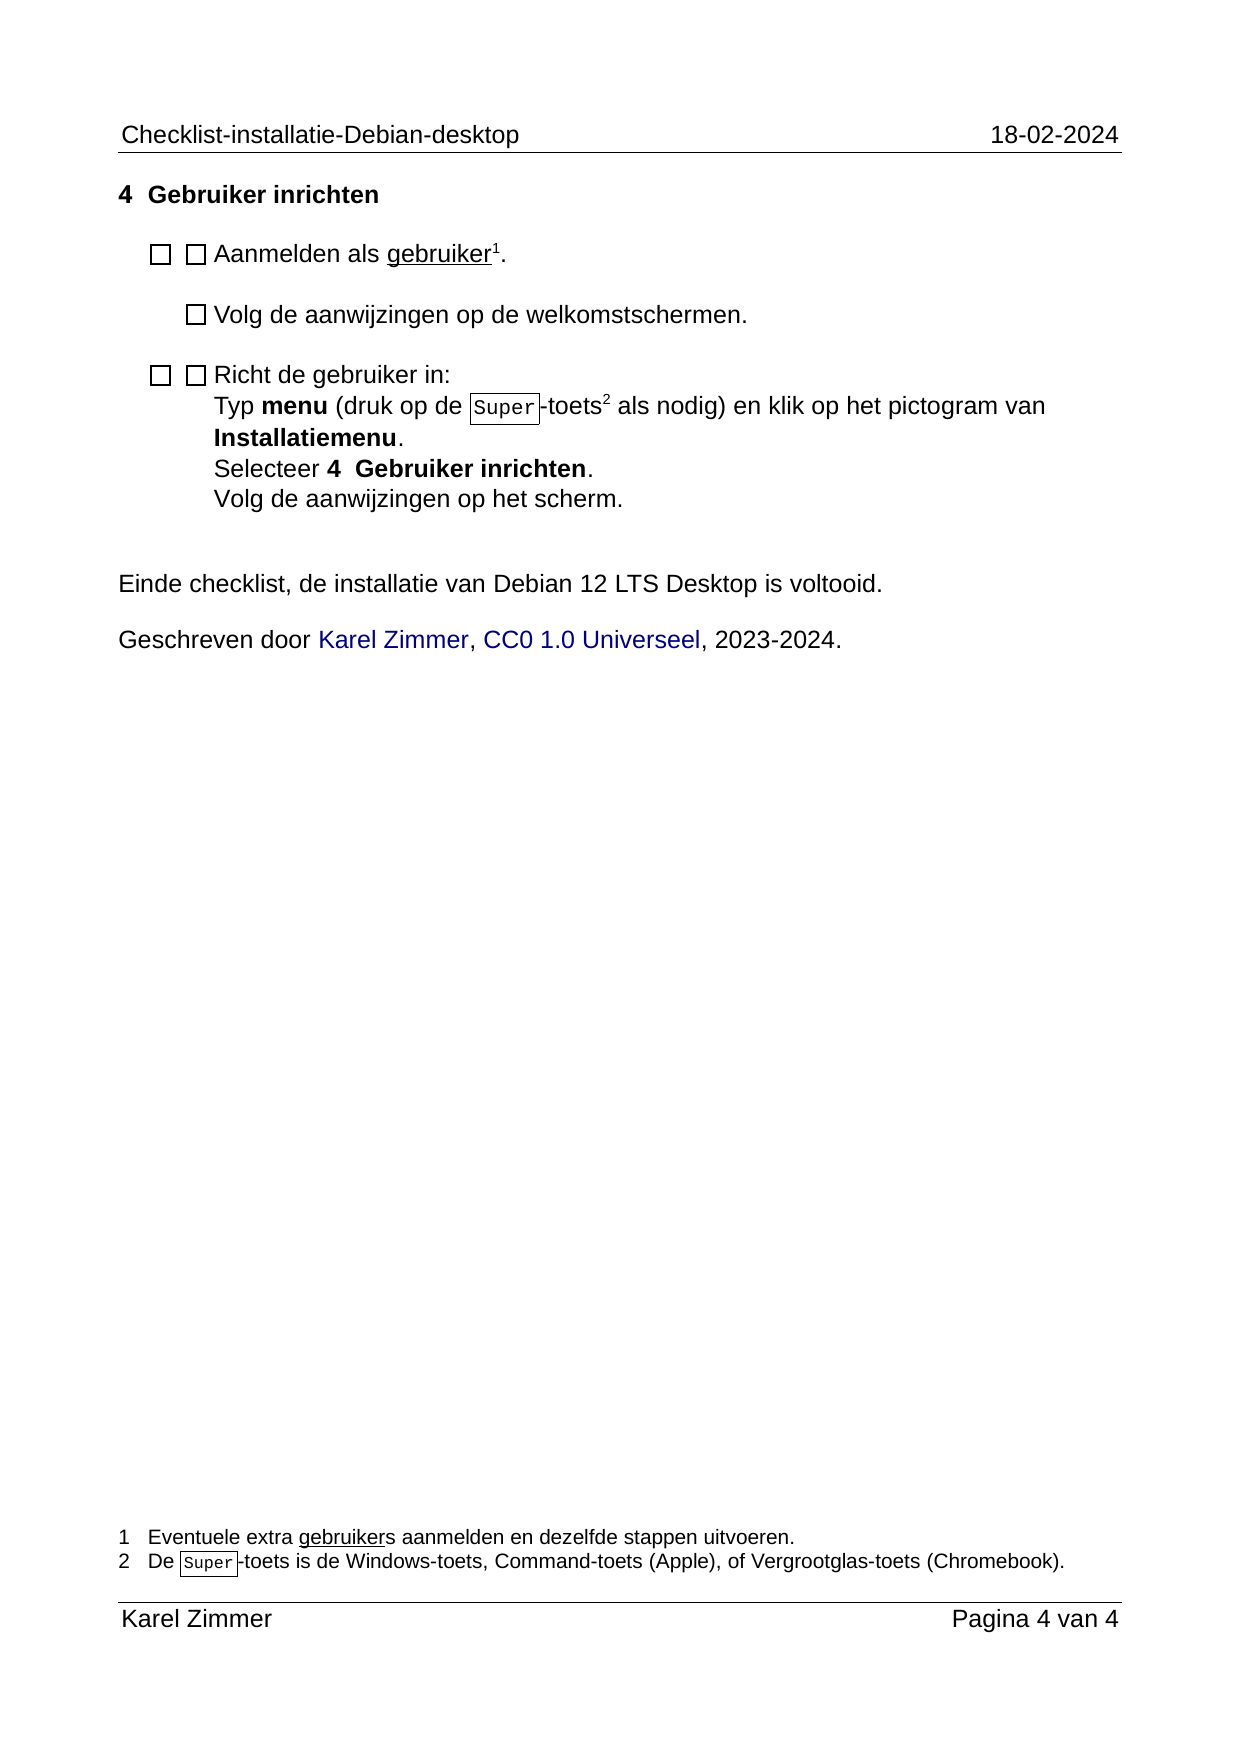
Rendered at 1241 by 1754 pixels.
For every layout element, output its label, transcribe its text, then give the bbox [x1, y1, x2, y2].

table_cell [177, 484, 213, 514]
table_header Aanmelden als gebruiker. [213, 239, 1122, 269]
table_cell [142, 454, 177, 484]
table_cell [142, 330, 177, 360]
table_header [142, 239, 177, 269]
table_cell [177, 330, 213, 360]
table_cell [142, 269, 177, 300]
text Geschreven door Karel Zimmer, CC0 1.0 Universeel, 2023-2024. [118, 626, 1122, 654]
table_cell [142, 391, 177, 453]
table_cell [118, 300, 142, 330]
table_cell [118, 330, 142, 360]
table_cell [142, 484, 177, 514]
table_cell [118, 269, 142, 300]
table_cell Volg de aanwijzingen op de welkomstschermen. [213, 300, 1122, 330]
table_cell [142, 360, 177, 391]
table_cell [142, 300, 177, 330]
table_header [118, 239, 142, 269]
table_cell [177, 454, 213, 484]
table_cell [118, 360, 142, 391]
table_cell [177, 269, 213, 300]
table_cell [118, 484, 142, 514]
list Gebruiker inrichten [118, 177, 1122, 211]
table_cell Volg de aanwijzingen op het scherm. [213, 484, 1122, 514]
table_cell [118, 454, 142, 484]
table_cell [177, 360, 213, 391]
table_cell Typ menu (druk op de Super-toets als nodig) en klik op het pictogram van Installatiemenu. [213, 391, 1122, 453]
table_cell Selecteer 4 Gebruiker inrichten. [213, 454, 1122, 484]
table_cell Richt de gebruiker in: [213, 360, 1122, 391]
table_cell [213, 330, 1122, 360]
table_cell [118, 391, 142, 453]
text Einde checklist, de installatie van Debian 12 LTS Desktop is voltooid. [118, 570, 1122, 598]
table_cell [177, 300, 213, 330]
table_cell [177, 391, 213, 453]
table_header [177, 239, 213, 269]
table_cell [213, 269, 1122, 300]
